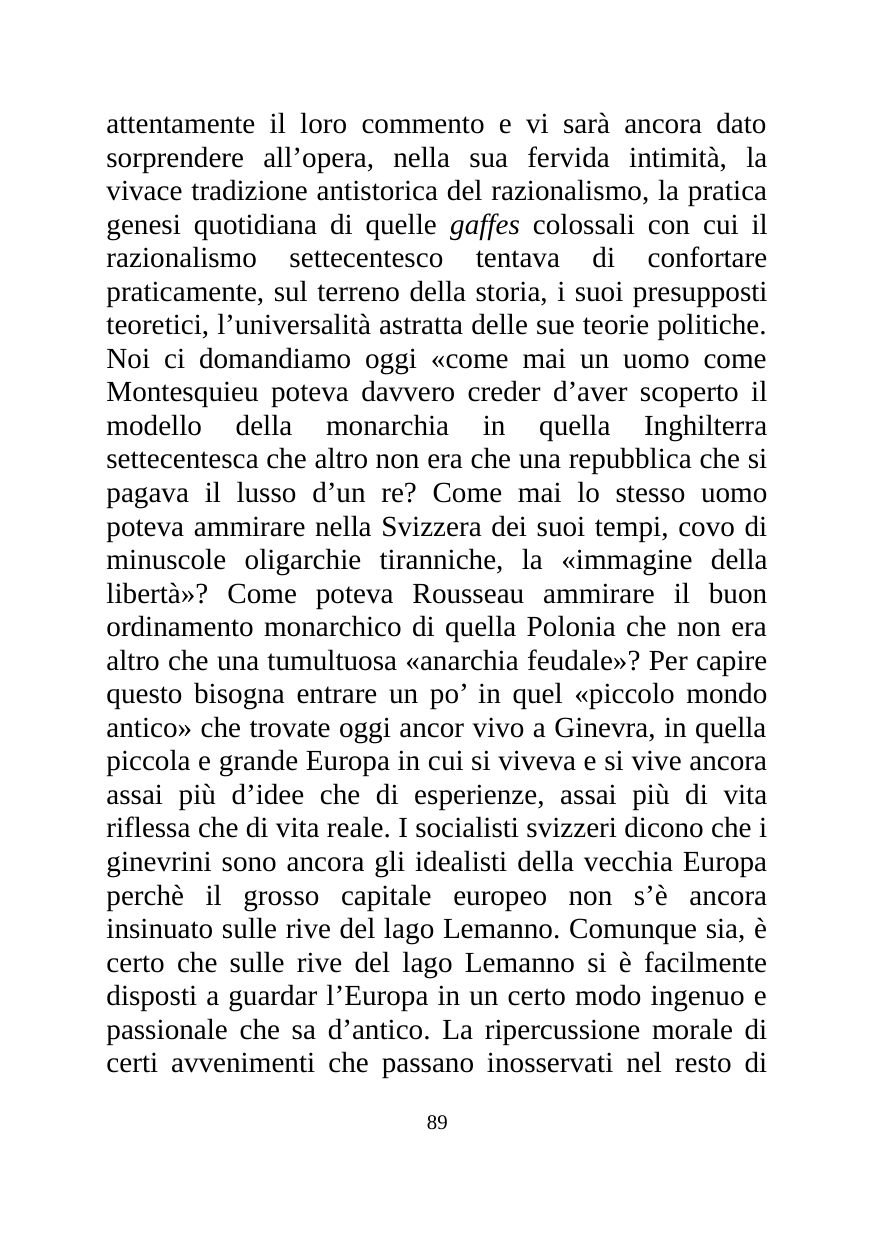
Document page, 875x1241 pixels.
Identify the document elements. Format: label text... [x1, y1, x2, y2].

text attentamente il loro commento e vi sarà ancora dato sorprendere all’opera, nella sua fervida intimità, la vivace tradizione antistorica del razionalismo, la pratica genesi quotidiana di quelle gaffes colossali con cui il razionalismo settecentesco tentava di confortare praticamente, sul terreno della storia, i suoi presupposti teoretici, l’universalità astratta delle sue teorie politiche. Noi ci domandiamo oggi «come mai un uomo come Montesquieu poteva davvero creder d’aver scoperto il modello della monarchia in quella Inghilterra settecentesca che altro non era che una repubblica che si pagava il lusso d’un re? Come mai lo stesso uomo poteva ammirare nella Svizzera dei suoi tempi, covo di minuscole oligarchie tiranniche, la «immagine della libertà»? Come poteva Rousseau ammirare il buon ordinamento monarchico di quella Polonia che non era altro che una tumultuosa «anarchia feudale»? Per capire questo bisogna entrare un po’ in quel «piccolo mondo antico» che trovate oggi ancor vivo a Ginevra, in quella piccola e grande Europa in cui si viveva e si vive ancora assai più d’idee che di esperienze, assai più di vita riflessa che di vita reale. I socialisti svizzeri dicono che i ginevrini sono ancora gli idealisti della vecchia Europa perchè il grosso capitale europeo non s’è ancora insinuato sulle rive del lago Lemanno. Comunque sia, è certo che sulle rive del lago Lemanno si è facilmente disposti a guardar l’Europa in un certo modo ingenuo e passionale che sa d’antico. La ripercussione morale di certi avvenimenti che passano inosservati nel resto di [106, 106, 768, 1079]
